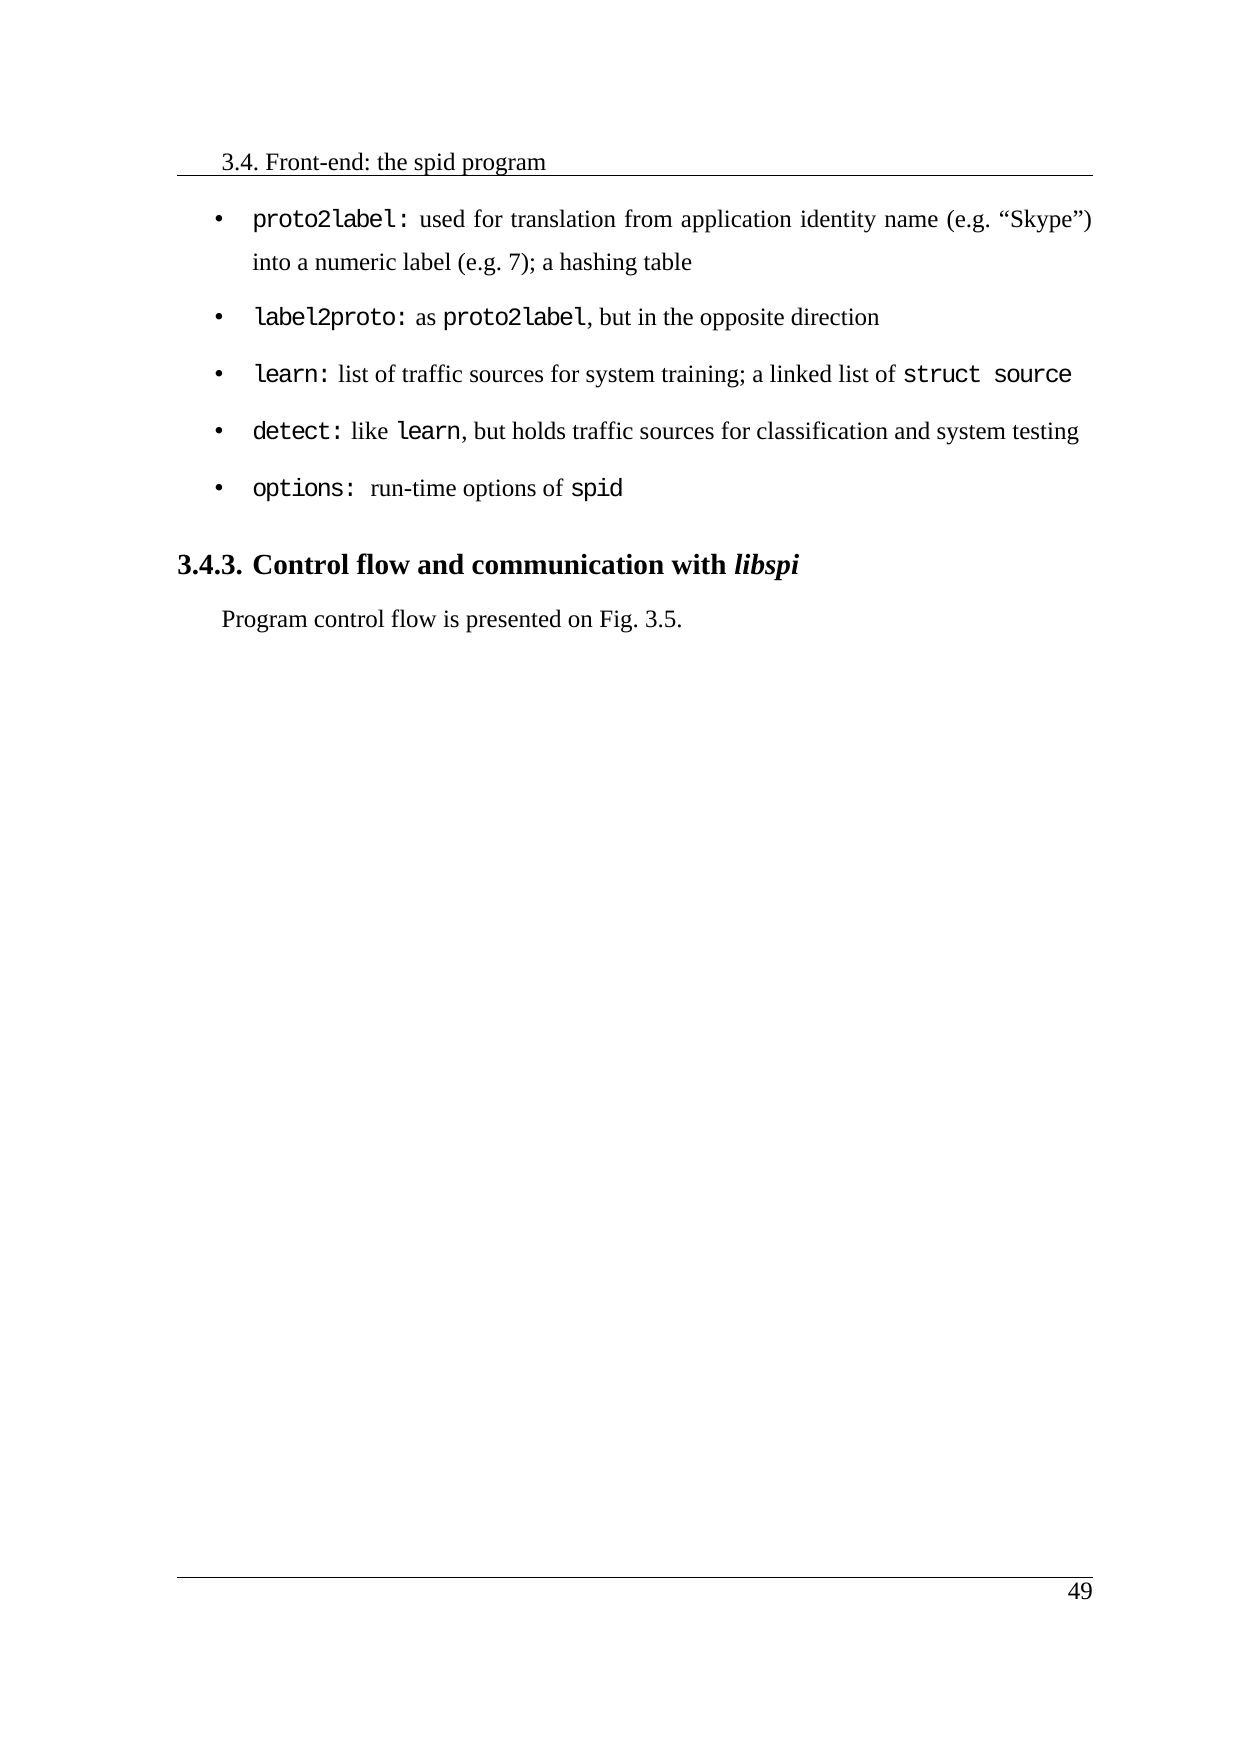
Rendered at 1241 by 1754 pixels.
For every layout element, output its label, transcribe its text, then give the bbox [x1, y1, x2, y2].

list options: run-time options of spid [214, 474, 1093, 504]
list learn: list of traffic sources for system training; a linked list of struct source [214, 360, 1093, 389]
text Program control flow is presented on Fig. 3.5. [177, 605, 1093, 632]
list label2proto: as proto2label, but in the opposite direction [214, 303, 1093, 332]
list proto2label: used for translation from application identity name (e.g. “Skype”) into a numeric label (e.g. 7); a hashing table [214, 205, 1093, 276]
subtitle Control flow and communication with libspi [177, 548, 1093, 580]
list detect: like learn, but holds traffic sources for classification and system testing [214, 417, 1093, 447]
